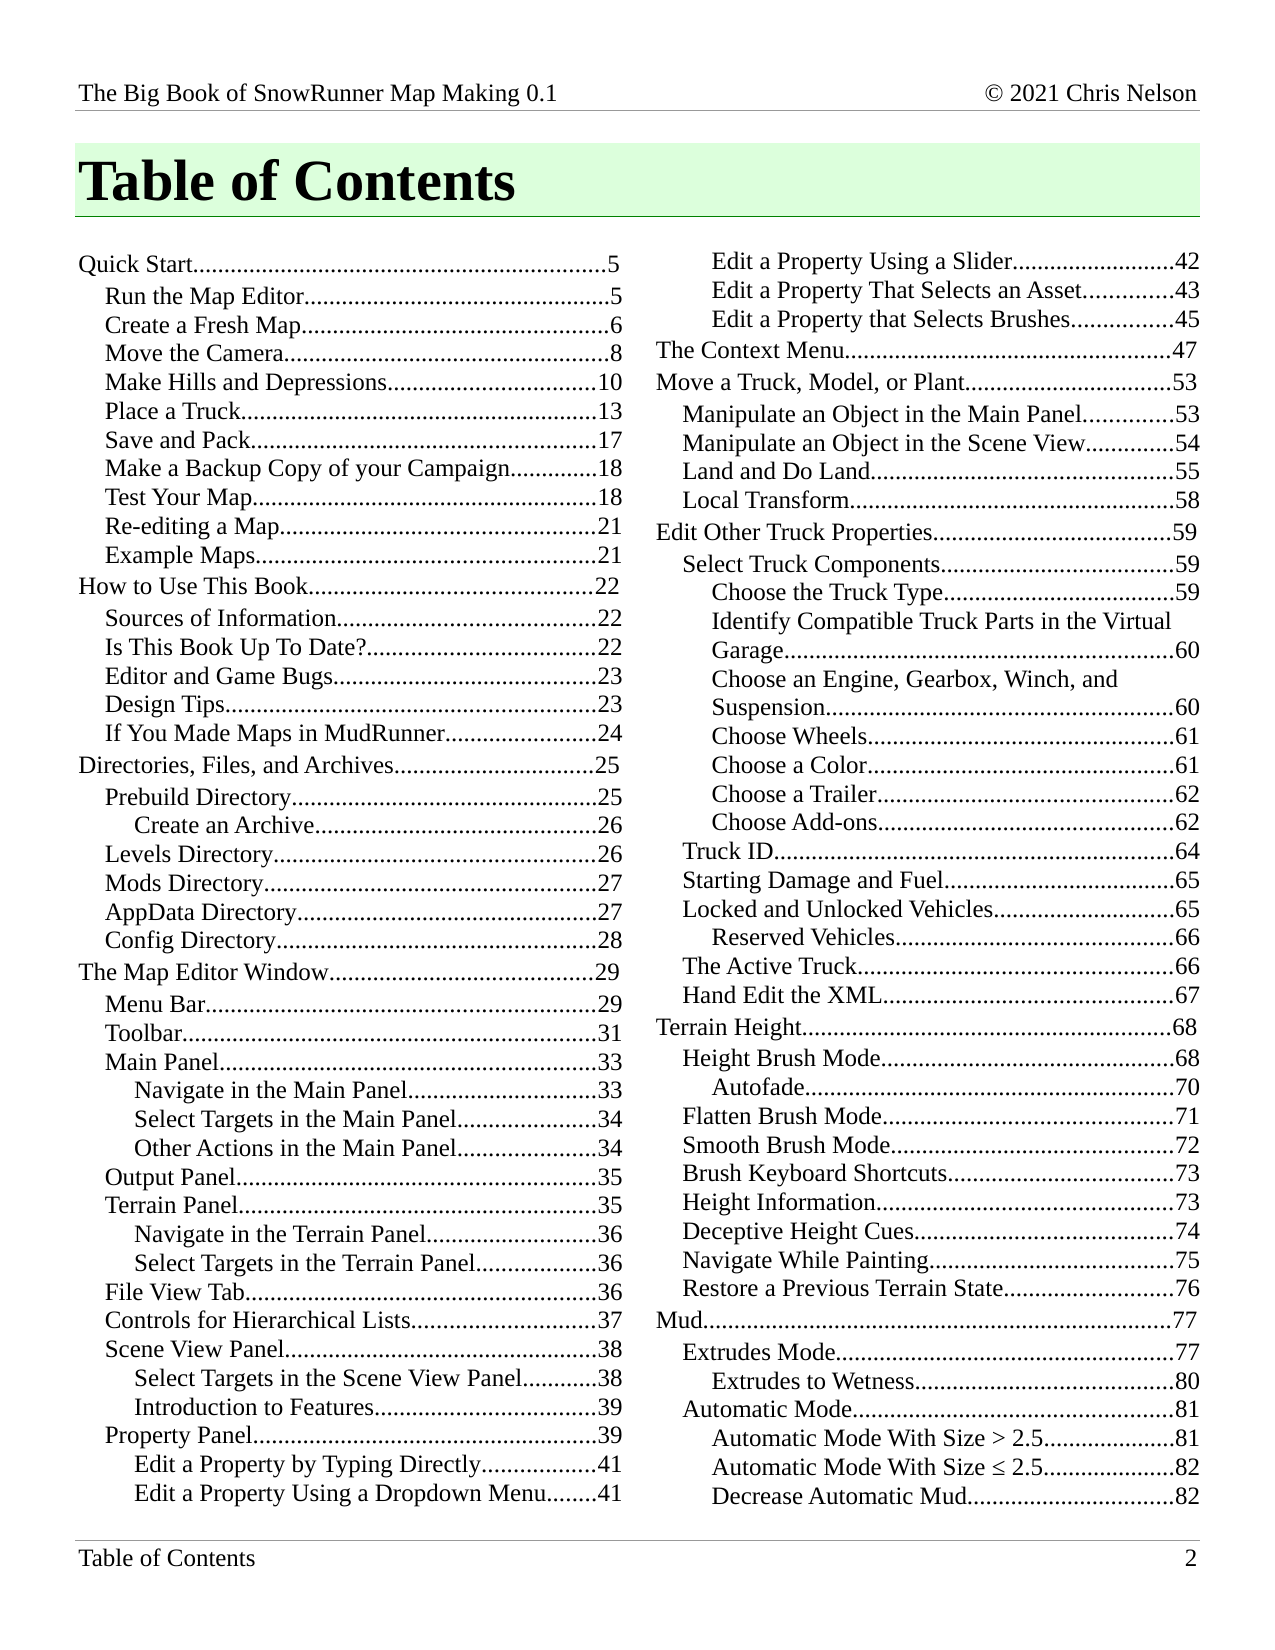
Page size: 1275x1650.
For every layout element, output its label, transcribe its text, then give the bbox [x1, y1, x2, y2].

text Restore a Previous Terrain State 76 [682, 1273, 1200, 1302]
text Save and Pack 17 [104, 425, 622, 453]
text The Active Truck 66 [682, 951, 1200, 980]
text Levels Directory 26 [104, 839, 622, 868]
text Edit a Property That Selects an Asset 43 [711, 275, 1200, 304]
text Brush Keyboard Shortcuts 73 [682, 1158, 1200, 1187]
text Example Maps 21 [104, 540, 622, 568]
text Scene View Panel 38 [104, 1334, 622, 1363]
text Other Actions in the Main Panel 34 [134, 1133, 622, 1162]
text Locked and Unlocked Vehicles 65 [682, 894, 1200, 922]
text How to Use This Book 22 [75, 568, 622, 603]
text The Map Editor Window 29 [75, 954, 622, 989]
text Edit a Property Using a Slider 42 [711, 246, 1200, 275]
text Choose a Trailer 62 [711, 779, 1200, 807]
text Edit a Property that Selects Brushes 45 [711, 304, 1200, 332]
text Prebuild Directory 25 [104, 782, 622, 811]
text Reserved Vehicles 66 [711, 922, 1200, 951]
text Sources of Information 22 [104, 603, 622, 632]
text Select Targets in the Main Panel 34 [134, 1104, 622, 1133]
text Deceptive Height Cues 74 [682, 1216, 1200, 1245]
text Navigate While Painting 75 [682, 1245, 1200, 1273]
text Run the Map Editor 5 [104, 281, 622, 310]
text Config Directory 28 [104, 926, 622, 954]
text Starting Damage and Fuel 65 [682, 865, 1200, 894]
text Smooth Brush Mode 72 [682, 1130, 1200, 1158]
text Editor and Game Bugs 23 [104, 661, 622, 689]
text Edit a Property by Typing Directly 41 [134, 1449, 622, 1478]
text Directories, Files, and Archives 25 [75, 747, 622, 782]
text Terrain Height 68 [652, 1009, 1200, 1043]
text Navigate in the Main Panel 33 [134, 1075, 622, 1104]
text Flatten Brush Mode 71 [682, 1101, 1200, 1130]
text Autofade 70 [711, 1072, 1200, 1101]
text Create an Archive 26 [134, 811, 622, 839]
text Menu Bar 29 [104, 989, 622, 1018]
text Main Panel 33 [104, 1047, 622, 1075]
text Terrain Panel 35 [104, 1190, 622, 1219]
text Height Information 73 [682, 1187, 1200, 1216]
text Re-editing a Map 21 [104, 511, 622, 540]
text Move the Camera 8 [104, 338, 622, 367]
text Make Hills and Depressions 10 [104, 367, 622, 396]
text Introduction to Features 39 [134, 1392, 622, 1420]
text Hand Edit the XML 67 [682, 980, 1200, 1009]
text Mud 77 [652, 1302, 1200, 1337]
subtitle Table of Contents [75, 143, 1200, 216]
text Choose an Engine, Gearbox, Winch, and Suspension 60 [711, 664, 1200, 721]
text If You Made Maps in MudRunner 24 [104, 718, 622, 747]
text Move a Truck, Model, or Plant 53 [652, 367, 1200, 399]
text Create a Fresh Map 6 [104, 310, 622, 338]
text Manipulate an Object in the Scene View 54 [682, 428, 1200, 456]
text Edit a Property Using a Dropdown Menu 41 [134, 1478, 622, 1507]
text Mods Directory 27 [104, 868, 622, 897]
text Choose Wheels 61 [711, 721, 1200, 750]
text Navigate in the Terrain Panel 36 [134, 1219, 622, 1248]
text Select Truck Components 59 [682, 549, 1200, 577]
text Is This Book Up To Date? 22 [104, 632, 622, 661]
text Local Transform 58 [682, 485, 1200, 514]
text Toolbar 31 [104, 1018, 622, 1047]
text Land and Do Land 55 [682, 456, 1200, 485]
text Choose the Truck Type 59 [711, 577, 1200, 606]
text AppData Directory 27 [104, 897, 622, 926]
text Automatic Mode With Size > 2.5 81 [711, 1423, 1200, 1452]
text Extrudes Mode 77 [682, 1337, 1200, 1366]
text Automatic Mode 81 [682, 1394, 1200, 1423]
text Controls for Hierarchical Lists 37 [104, 1305, 622, 1334]
text Property Panel 39 [104, 1420, 622, 1449]
text Make a Backup Copy of your Campaign 18 [104, 453, 622, 482]
text Design Tips 23 [104, 689, 622, 718]
text Select Targets in the Scene View Panel 38 [134, 1363, 622, 1392]
text Decrease Automatic Mud 82 [711, 1481, 1200, 1509]
text Extrudes to Wetness 80 [711, 1366, 1200, 1394]
text Place a Truck 13 [104, 396, 622, 425]
text Manipulate an Object in the Main Panel 53 [682, 399, 1200, 428]
text Automatic Mode With Size ≤ 2.5 82 [711, 1452, 1200, 1481]
text Choose a Color 61 [711, 750, 1200, 779]
text Edit Other Truck Properties 59 [652, 514, 1200, 549]
text Truck ID 64 [682, 836, 1200, 865]
text Select Targets in the Terrain Panel 36 [134, 1248, 622, 1277]
text Output Panel 35 [104, 1162, 622, 1190]
text File View Tab 36 [104, 1277, 622, 1305]
text Quick Start 5 [75, 246, 622, 281]
text Choose Add-ons 62 [711, 807, 1200, 836]
text Height Brush Mode 68 [682, 1043, 1200, 1072]
text Test Your Map 18 [104, 482, 622, 511]
text The Context Menu 47 [652, 332, 1200, 367]
text Identify Compatible Truck Parts in the Virtual Garage 60 [711, 606, 1200, 664]
